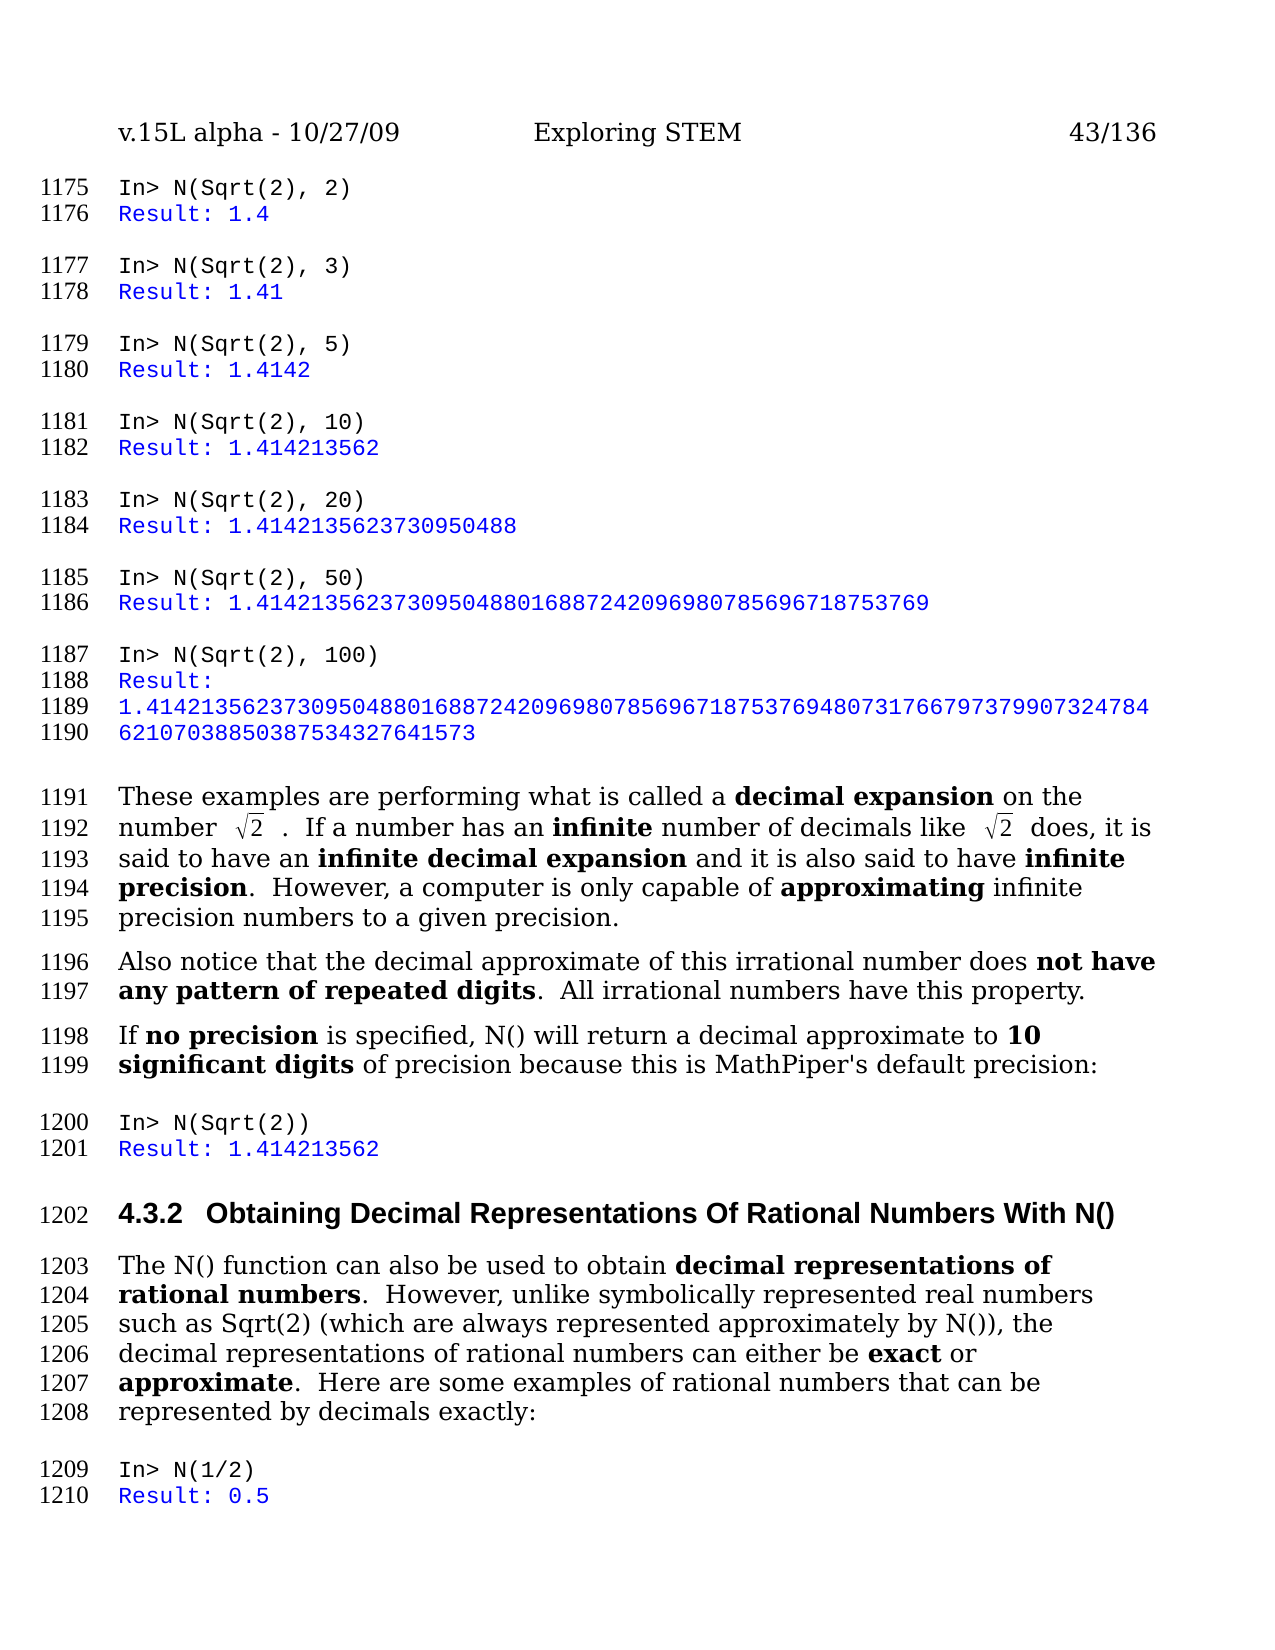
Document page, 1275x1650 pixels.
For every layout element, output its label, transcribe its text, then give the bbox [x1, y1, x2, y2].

text Result: 1.414213562 [118, 1137, 1157, 1163]
text Result: 1.414213562373095048801688724209698078569671875376948073176679737990732478462107038850387534327641573 [118, 669, 1157, 747]
subtitle Obtaining Decimal Representations Of Rational Numbers With N() [118, 1196, 1157, 1230]
text Result: 1.4142135623730950488016887242096980785696718753769 [118, 592, 1157, 618]
text In> N(Sqrt(2), 100) [118, 644, 1157, 669]
text In> N(Sqrt(2), 20) [118, 488, 1157, 514]
text In> N(Sqrt(2), 2) [118, 177, 1157, 203]
text Also notice that the decimal approximate of this irrational number does not have any pattern of repeated digits. All irrational numbers have this property. [118, 947, 1157, 1006]
text In> N(1/2) [118, 1459, 1157, 1484]
text The N() function can also be used to obtain decimal representations of rational numbers. However, unlike symbolically represented real numbers such as Sqrt(2) (which are always represented approximately by N()), the decimal representations of rational numbers can either be exact or approximate. Here are some examples of rational numbers that can be represented by decimals exactly: [118, 1251, 1157, 1427]
text Result: 1.41 [118, 281, 1157, 306]
text In> N(Sqrt(2), 50) [118, 566, 1157, 592]
text In> N(Sqrt(2)) [118, 1111, 1157, 1137]
text In> N(Sqrt(2), 5) [118, 332, 1157, 358]
text In> N(Sqrt(2), 10) [118, 410, 1157, 436]
text If no precision is specified, N() will return a decimal approximate to 10 significant digits of precision because this is MathPiper's default precision: [118, 1021, 1157, 1079]
text Result: 0.5 [118, 1484, 1157, 1511]
text Result: 1.4142135623730950488 [118, 514, 1157, 540]
text Result: 1.414213562 [118, 436, 1157, 462]
text These examples are performing what is called a decimal expansion on the number. If a number has an infinite number of decimals likedoes, it is said to have an infinite decimal expansion and it is also said to have infinite precision. However, a computer is only capable of approximating infinite precision numbers to a given precision. [118, 782, 1157, 932]
text In> N(Sqrt(2), 3) [118, 254, 1157, 281]
text Result: 1.4 [118, 203, 1157, 229]
text Result: 1.4142 [118, 358, 1157, 384]
